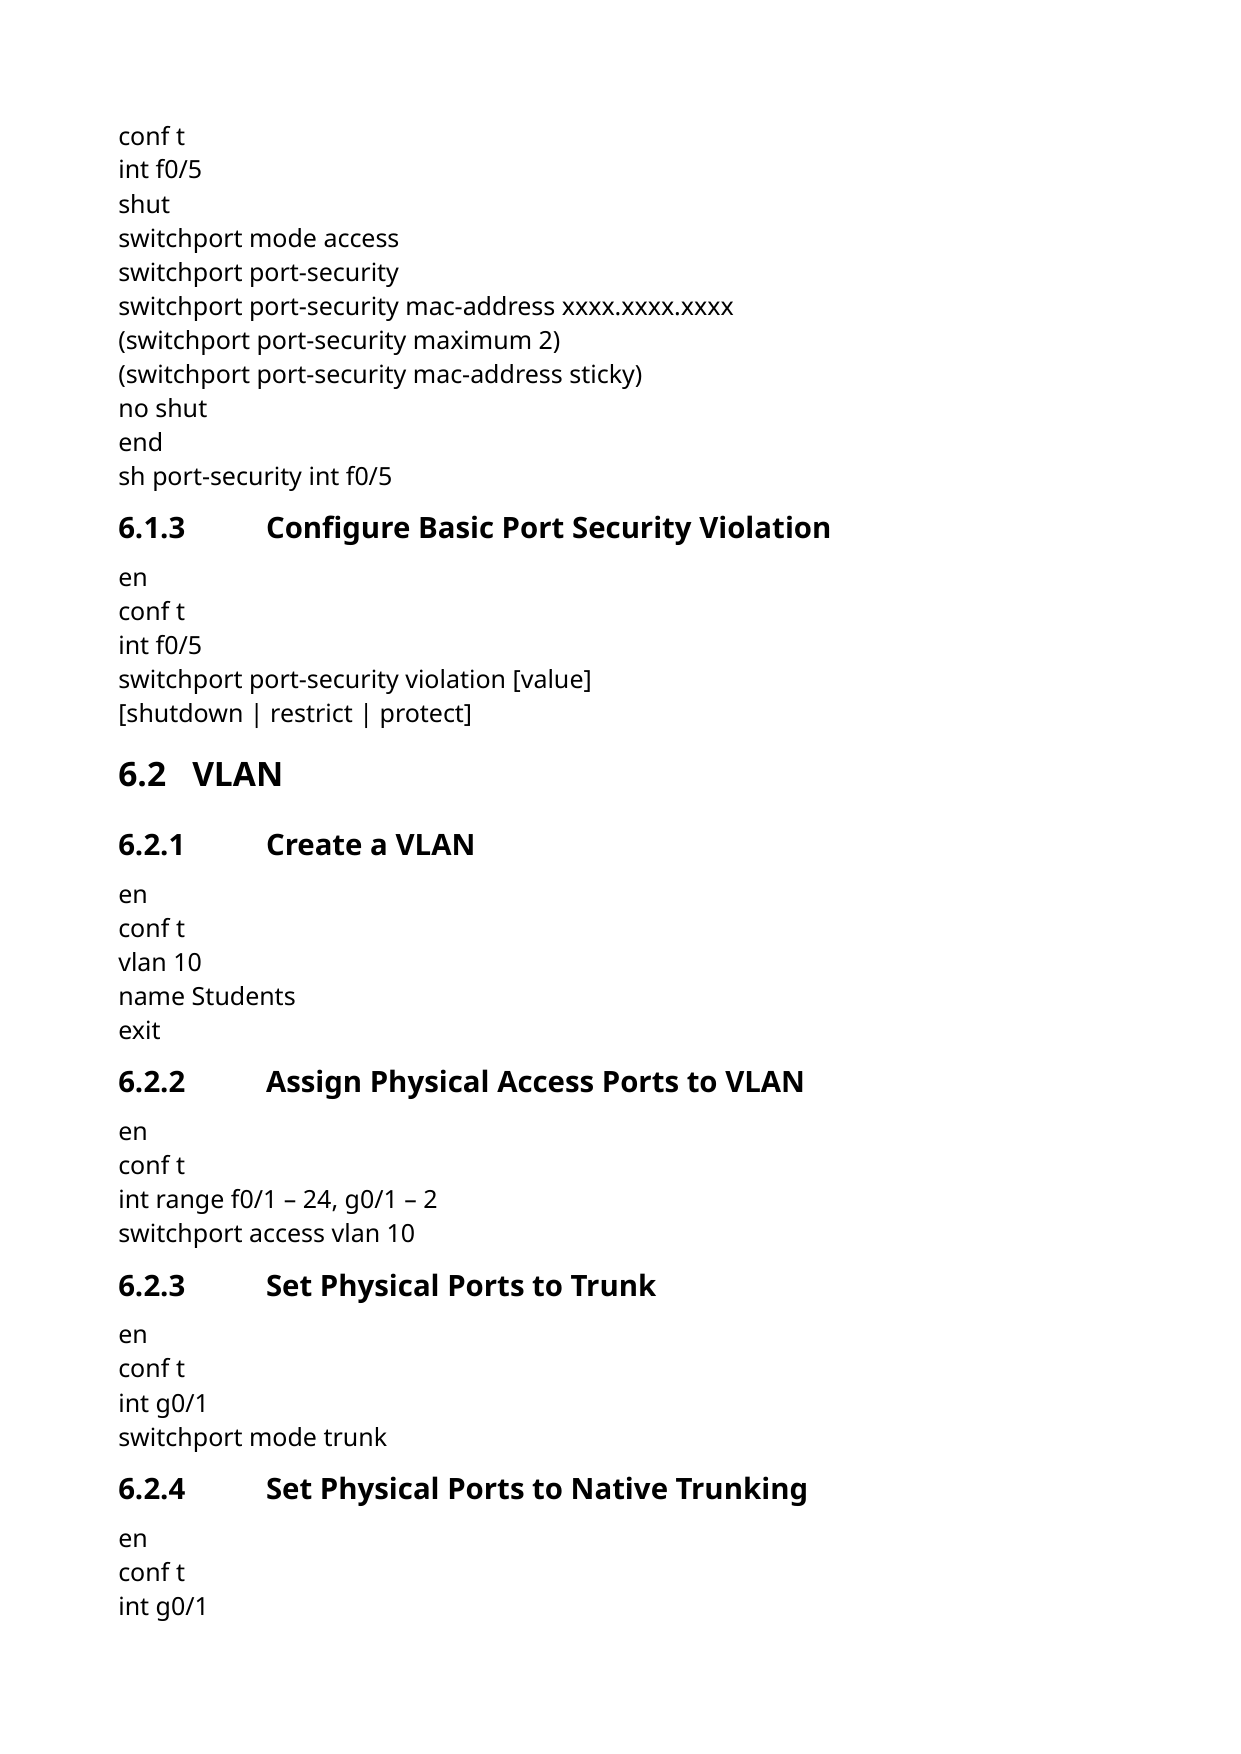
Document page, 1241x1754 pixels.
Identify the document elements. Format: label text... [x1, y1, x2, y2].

text en [118, 1317, 1122, 1351]
subtitle Assign Physical Access Ports to VLAN [118, 1061, 1122, 1101]
text no shut [118, 391, 1122, 425]
text switchport port-security [118, 254, 1122, 288]
subtitle VLAN [118, 751, 1122, 797]
text conf t [118, 1351, 1122, 1385]
text vlan 10 [118, 944, 1122, 978]
text switchport port-security violation [value] [118, 662, 1122, 696]
text switchport access vlan 10 [118, 1216, 1122, 1250]
text conf t [118, 594, 1122, 628]
subtitle Create a VLAN [118, 824, 1122, 864]
text exit [118, 1013, 1122, 1047]
text end [118, 425, 1122, 459]
text [shutdown | restrict | protect] [118, 696, 1122, 730]
text switchport port-security mac-address xxxx.xxxx.xxxx [118, 288, 1122, 322]
text int g0/1 [118, 1588, 1122, 1623]
text en [118, 1520, 1122, 1554]
text int f0/5 [118, 152, 1122, 186]
text conf t [118, 910, 1122, 944]
subtitle Configure Basic Port Security Violation [118, 507, 1122, 547]
text (switchport port-security mac-address sticky) [118, 357, 1122, 391]
text (switchport port-security maximum 2) [118, 322, 1122, 357]
text sh port-security int f0/5 [118, 459, 1122, 493]
text switchport mode access [118, 220, 1122, 254]
text switchport mode trunk [118, 1419, 1122, 1453]
text en [118, 560, 1122, 594]
text conf t [118, 1148, 1122, 1182]
text conf t [118, 118, 1122, 152]
subtitle Set Physical Ports to Trunk [118, 1264, 1122, 1304]
text int g0/1 [118, 1385, 1122, 1419]
text en [118, 876, 1122, 910]
subtitle Set Physical Ports to Native Trunking [118, 1468, 1122, 1508]
text int range f0/1 – 24, g0/1 – 2 [118, 1182, 1122, 1216]
text conf t [118, 1554, 1122, 1588]
text en [118, 1114, 1122, 1148]
text int f0/5 [118, 628, 1122, 662]
text shut [118, 186, 1122, 220]
text name Students [118, 978, 1122, 1013]
